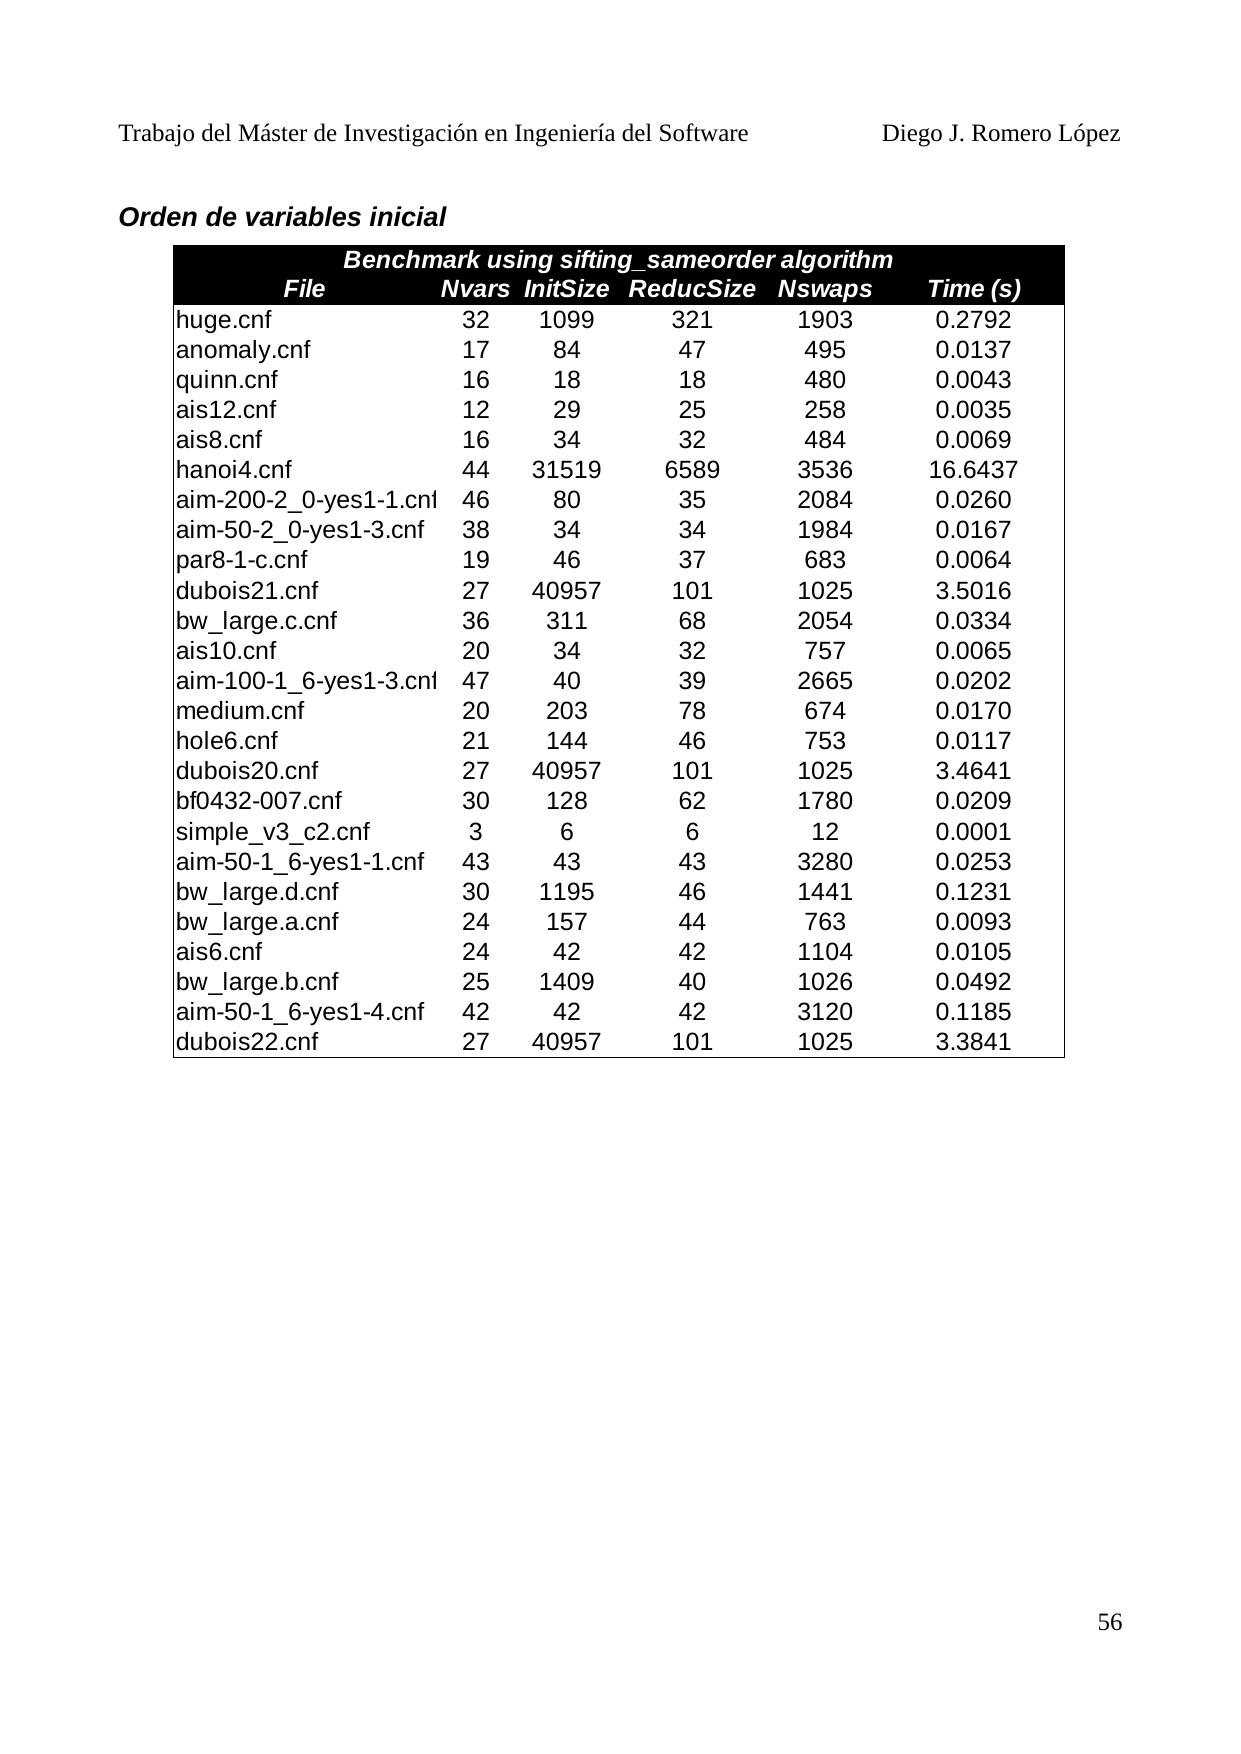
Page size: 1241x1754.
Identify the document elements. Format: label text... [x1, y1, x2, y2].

subtitle Orden de variables inicial [118, 201, 1122, 233]
